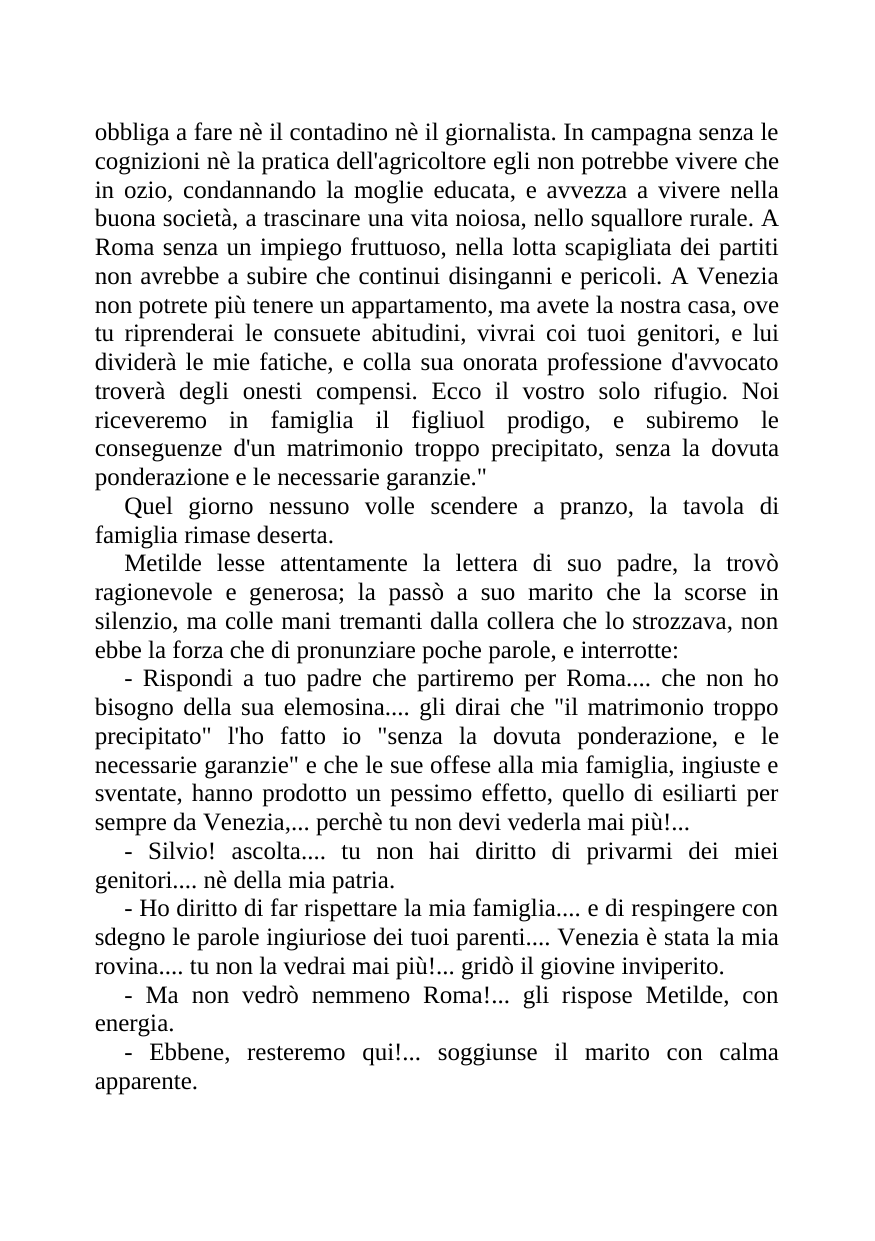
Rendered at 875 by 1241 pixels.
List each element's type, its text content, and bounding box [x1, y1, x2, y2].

text Quel giorno nessuno volle scendere a pranzo, la tavola di famiglia rimase deserta. [94, 491, 779, 548]
text - Ho diritto di far rispettare la mia famiglia.... e di respingere con sdegno le parole ingiuriose dei tuoi parenti.... Venezia è stata la mia rovina.... tu non la vedrai mai più!... gridò il giovine inviperito. [94, 893, 779, 980]
text Metilde lesse attentamente la lettera di suo padre, la trovò ragionevole e generosa; la passò a suo marito che la scorse in silenzio, ma colle mani tremanti dalla collera che lo strozzava, non ebbe la forza che di pronunziare poche parole, e interrotte: [94, 548, 779, 663]
text - Silvio! ascolta.... tu non hai diritto di privarmi dei miei genitori.... nè della mia patria. [94, 836, 779, 893]
text - Rispondi a tuo padre che partiremo per Roma.... che non ho bisogno della sua elemosina.... gli dirai che "il matrimonio troppo precipitato" l'ho fatto io "senza la dovuta ponderazione, e le necessarie garanzie" e che le sue offese alla mia famiglia, ingiuste e sventate, hanno prodotto un pessimo effetto, quello di esiliarti per sempre da Venezia,... perchè tu non devi vederla mai più!... [94, 663, 779, 836]
text - Ebbene, resteremo qui!... soggiunse il marito con calma apparente. [94, 1037, 779, 1095]
text - Ma non vedrò nemmeno Roma!... gli rispose Metilde, con energia. [94, 980, 779, 1037]
text obbliga a fare nè il contadino nè il giornalista. In campagna senza le cognizioni nè la pratica dell'agricoltore egli non potrebbe vivere che in ozio, condannando la moglie educata, e avvezza a vivere nella buona società, a trascinare una vita noiosa, nello squallore rurale. A Roma senza un impiego fruttuoso, nella lotta scapigliata dei partiti non avrebbe a subire che continui disinganni e pericoli. A Venezia non potrete più tenere un appartamento, ma avete la nostra casa, ove tu riprenderai le consuete abitudini, vivrai coi tuoi genitori, e lui dividerà le mie fatiche, e colla sua onorata professione d'avvocato troverà degli onesti compensi. Ecco il vostro solo rifugio. Noi riceveremo in famiglia il figliuol prodigo, e subiremo le conseguenze d'un matrimonio troppo precipitato, senza la dovuta ponderazione e le necessarie garanzie." [94, 117, 779, 491]
